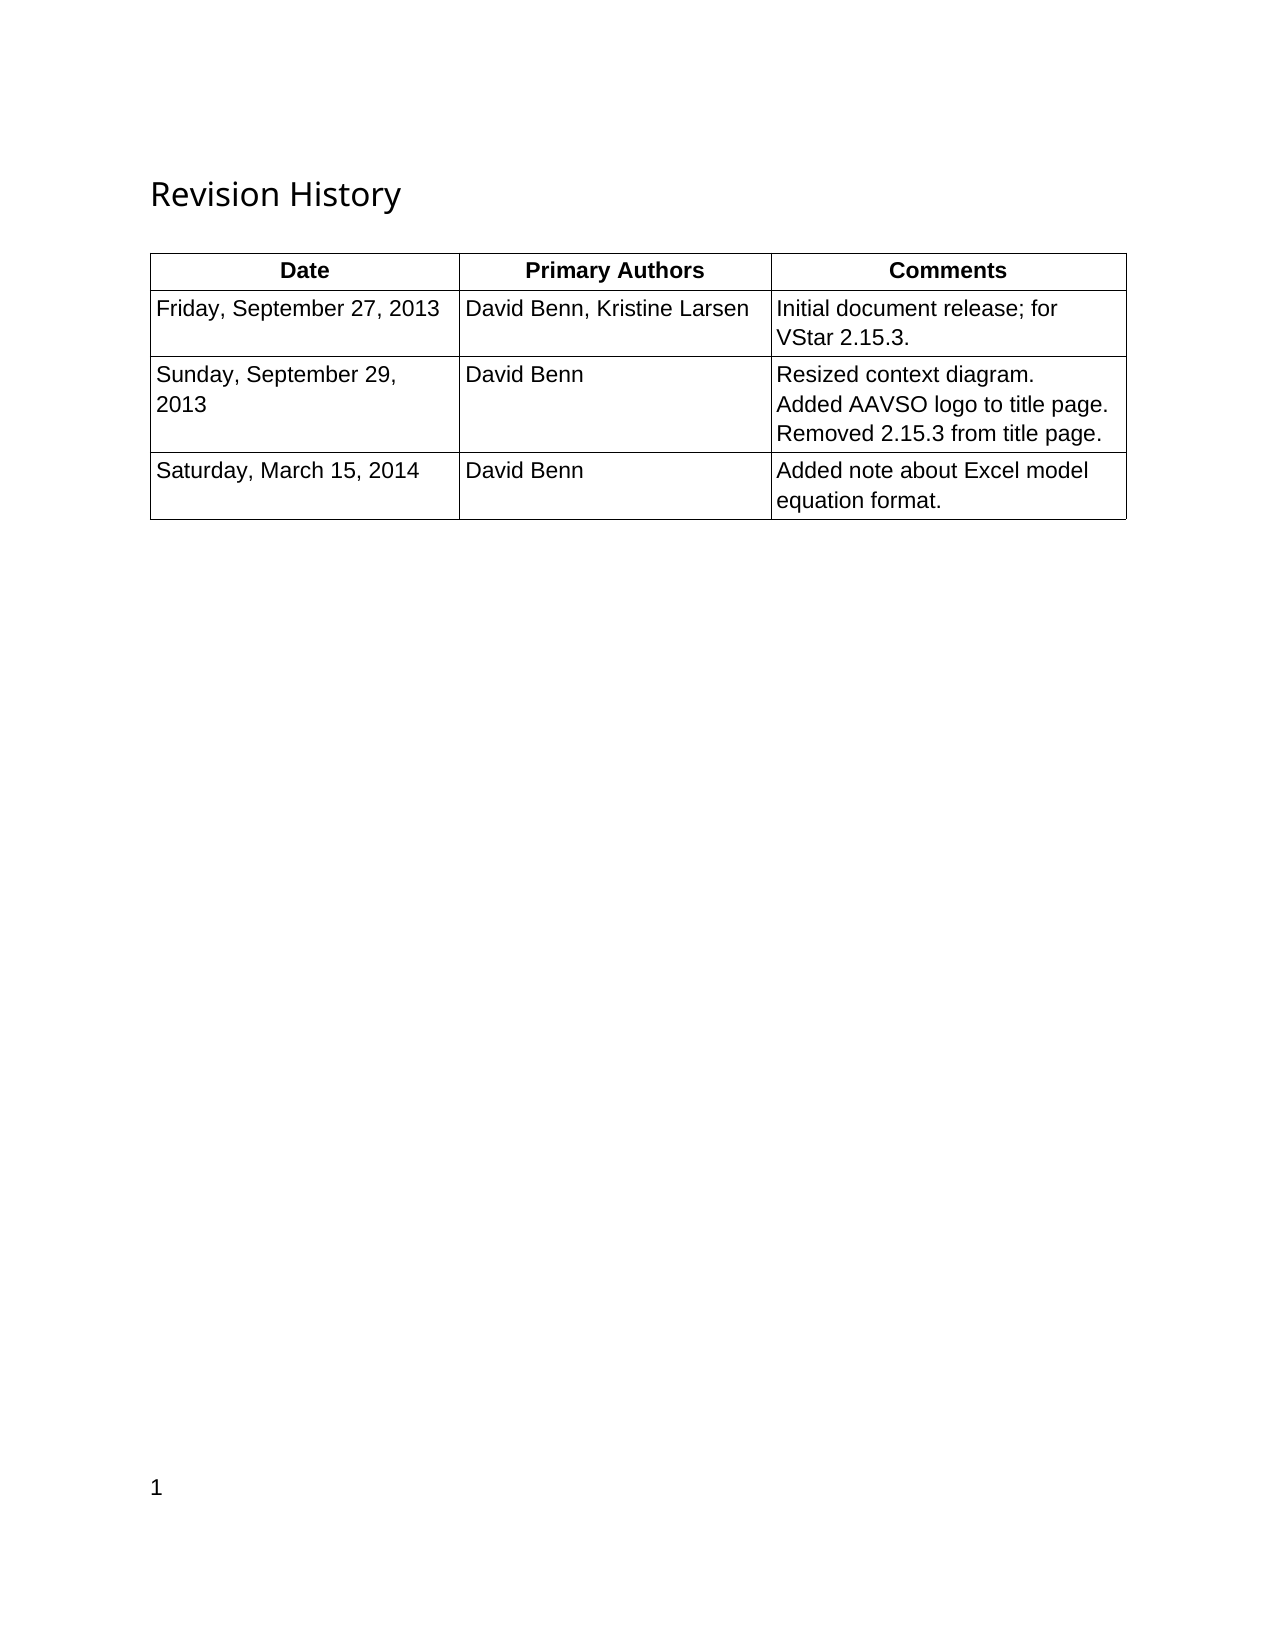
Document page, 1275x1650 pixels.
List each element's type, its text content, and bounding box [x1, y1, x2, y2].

table_cell Resized context diagram. Added AAVSO logo to title page. Removed 2.15.3 from title page. [772, 357, 1126, 452]
table_cell Saturday, 15 March 2014 [151, 453, 459, 519]
table_header Primary Authors [460, 254, 771, 289]
subtitle Revision History [150, 171, 1125, 216]
table_cell Initial document release; for VStar 2.15.3. [772, 291, 1126, 356]
table_header Date [151, 254, 459, 289]
table_cell Added note about Excel model equation format. [772, 453, 1126, 519]
table_cell Friday, 27 September 2013 [151, 291, 459, 356]
table_cell David Benn, Kristine Larsen [460, 291, 771, 356]
table_header Comments [772, 254, 1126, 289]
table_cell David Benn [460, 357, 771, 452]
table_cell David Benn [460, 453, 771, 519]
table_cell Sunday, 29 September 2013 [151, 357, 459, 452]
